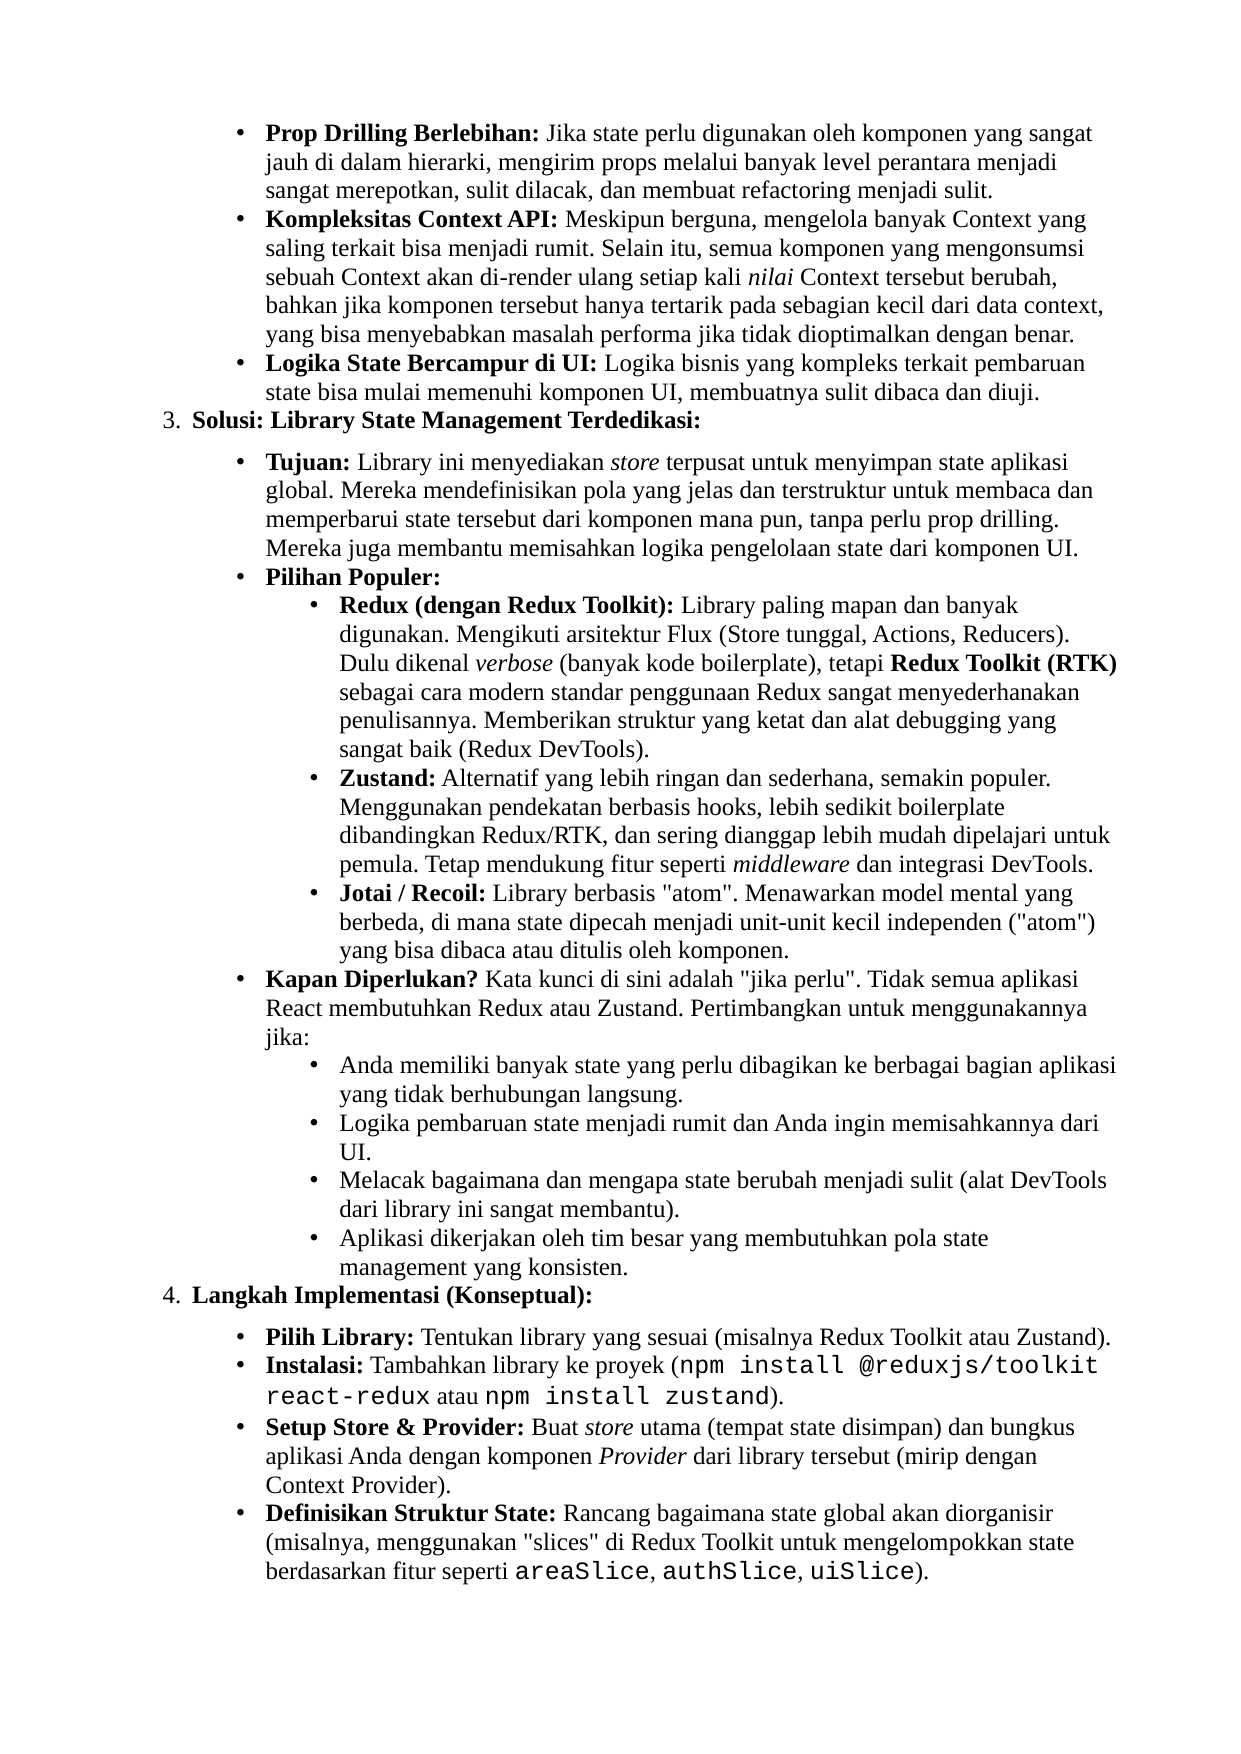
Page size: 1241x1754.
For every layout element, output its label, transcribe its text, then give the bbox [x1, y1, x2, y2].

list Aplikasi dikerjakan oleh tim besar yang membutuhkan pola state management yang konsisten. [309, 1223, 1122, 1281]
list Kompleksitas Context API: Meskipun berguna, mengelola banyak Context yang saling terkait bisa menjadi rumit. Selain itu, semua komponen yang mengonsumsi sebuah Context akan di-render ulang setiap kali nilai Context tersebut berubah, bahkan jika komponen tersebut hanya tertarik pada sebagian kecil dari data context, yang bisa menyebabkan masalah performa jika tidak dioptimalkan dengan benar. [236, 204, 1122, 348]
list Melacak bagaimana dan mengapa state berubah menjadi sulit (alat DevTools dari library ini sangat membantu). [309, 1166, 1122, 1223]
list Tujuan: Library ini menyediakan store terpusat untuk menyimpan state aplikasi global. Mereka mendefinisikan pola yang jelas dan terstruktur untuk membaca dan memperbarui state tersebut dari komponen mana pun, tanpa perlu prop drilling. Mereka juga membantu memisahkan logika pengelolaan state dari komponen UI. [236, 447, 1122, 562]
list Setup Store & Provider: Buat store utama (tempat state disimpan) dan bungkus aplikasi Anda dengan komponen Provider dari library tersebut (mirip dengan Context Provider). [236, 1412, 1122, 1498]
list Jotai / Recoil: Library berbasis "atom". Menawarkan model mental yang berbeda, di mana state dipecah menjadi unit-unit kecil independen ("atom") yang bisa dibaca atau ditulis oleh komponen. [309, 878, 1122, 964]
list Langkah Implementasi (Konseptual): [162, 1281, 1122, 1309]
list Redux (dengan Redux Toolkit): Library paling mapan dan banyak digunakan. Mengikuti arsitektur Flux (Store tunggal, Actions, Reducers). Dulu dikenal verbose (banyak kode boilerplate), tetapi Redux Toolkit (RTK) sebagai cara modern standar penggunaan Redux sangat menyederhanakan penulisannya. Memberikan struktur yang ketat dan alat debugging yang sangat baik (Redux DevTools). [309, 591, 1122, 763]
list Pilih Library: Tentukan library yang sesuai (misalnya Redux Toolkit atau Zustand). [236, 1322, 1122, 1351]
list Solusi: Library State Management Terdedikasi: [162, 406, 1122, 434]
list Logika pembaruan state menjadi rumit dan Anda ingin memisahkannya dari UI. [309, 1108, 1122, 1166]
list Pilihan Populer: [236, 562, 1122, 591]
list Kapan Diperlukan? Kata kunci di sini adalah "jika perlu". Tidak semua aplikasi React membutuhkan Redux atau Zustand. Pertimbangkan untuk menggunakannya jika: [236, 964, 1122, 1051]
list Zustand: Alternatif yang lebih ringan dan sederhana, semakin populer. Menggunakan pendekatan berbasis hooks, lebih sedikit boilerplate dibandingkan Redux/RTK, dan sering dianggap lebih mudah dipelajari untuk pemula. Tetap mendukung fitur seperti middleware dan integrasi DevTools. [309, 763, 1122, 878]
list Anda memiliki banyak state yang perlu dibagikan ke berbagai bagian aplikasi yang tidak berhubungan langsung. [309, 1051, 1122, 1108]
list Definisikan Struktur State: Rancang bagaimana state global akan diorganisir (misalnya, menggunakan "slices" di Redux Toolkit untuk mengelompokkan state berdasarkan fitur seperti areaSlice, authSlice, uiSlice). [236, 1498, 1122, 1587]
list Instalasi: Tambahkan library ke proyek (npm install @reduxjs/toolkit react-redux atau npm install zustand). [236, 1351, 1122, 1412]
list Logika State Bercampur di UI: Logika bisnis yang kompleks terkait pembaruan state bisa mulai memenuhi komponen UI, membuatnya sulit dibaca dan diuji. [236, 348, 1122, 406]
list Prop Drilling Berlebihan: Jika state perlu digunakan oleh komponen yang sangat jauh di dalam hierarki, mengirim props melalui banyak level perantara menjadi sangat merepotkan, sulit dilacak, dan membuat refactoring menjadi sulit. [236, 118, 1122, 204]
